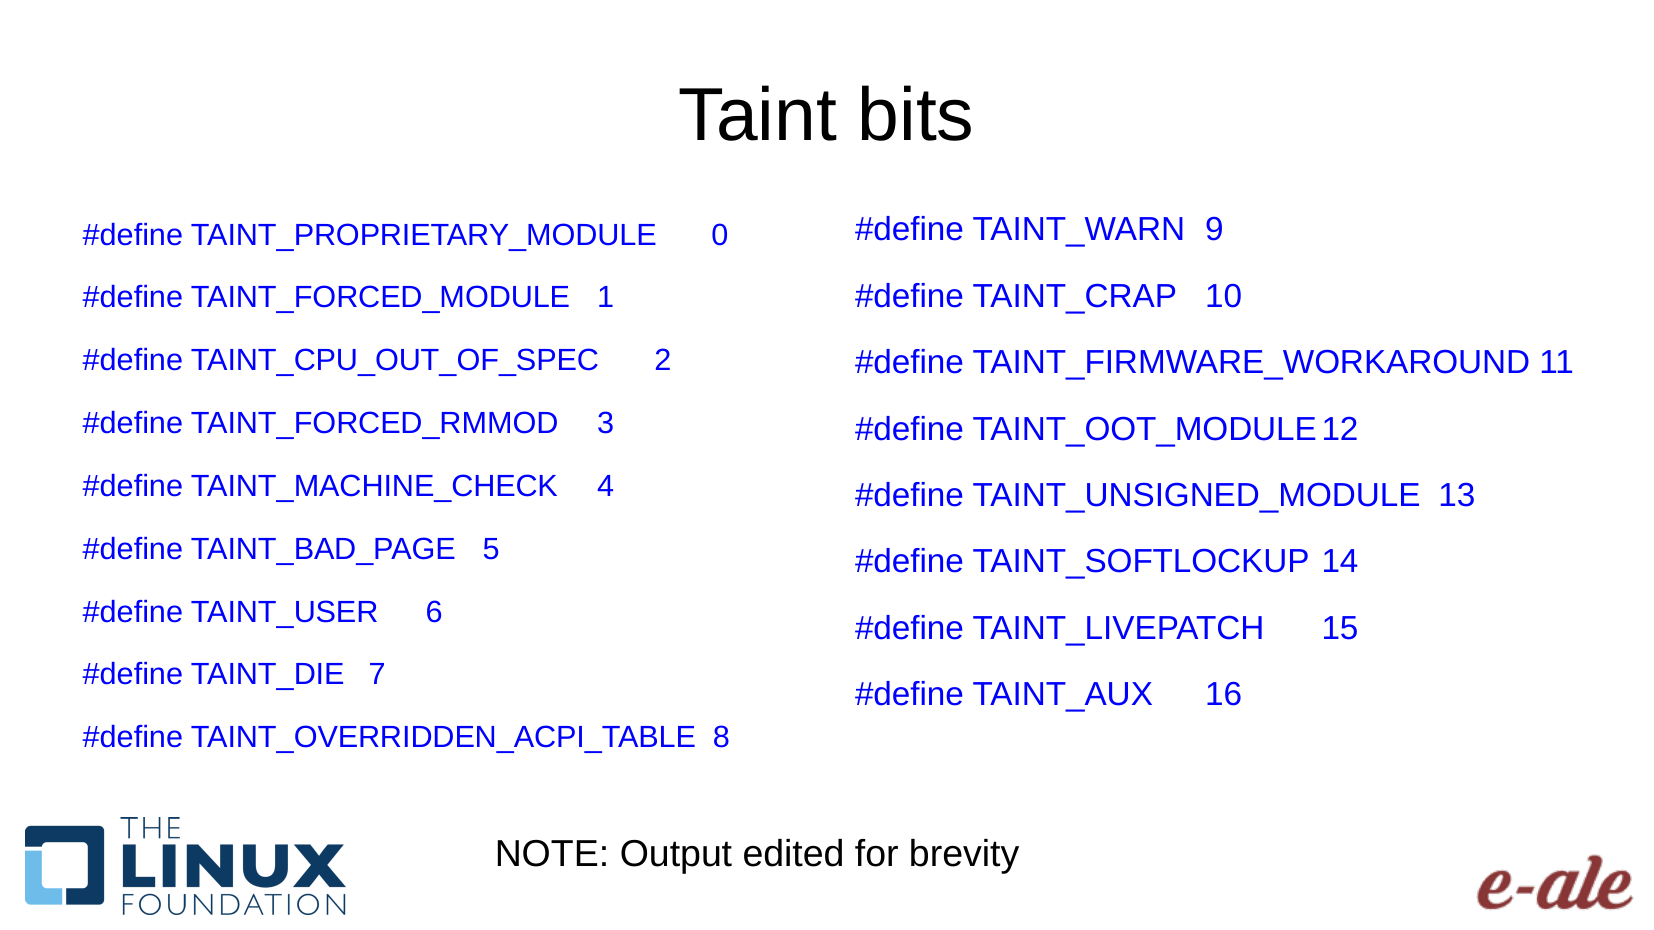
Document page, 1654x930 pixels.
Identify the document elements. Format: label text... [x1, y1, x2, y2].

list #define TAINT_PROPRIETARY_MODULE 0 #define TAINT_FORCED_MODULE 1 #define TAINT_CPU_OUT_OF_SPEC 2 #define TAINT_FORCED_RMMOD 3 #define TAINT_MACHINE_CHECK 4 #define TAINT_BAD_PAGE 5 #define TAINT_USER 6 #define TAINT_DIE 7 #define TAINT_OVERRIDDEN_ACPI_TABLE 8 [82, 217, 809, 757]
list #define TAINT_WARN 9 #define TAINT_CRAP 10 #define TAINT_FIRMWARE_WORKAROUND 11 #define TAINT_OOT_MODULE 12 #define TAINT_UNSIGNED_MODULE 13 #define TAINT_SOFTLOCKUP 14 #define TAINT_LIVEPATCH 15 #define TAINT_AUX 16 [855, 210, 1581, 751]
title Taint bits [82, 37, 1571, 193]
picture [25, 817, 346, 915]
picture [1475, 853, 1636, 912]
text_box NOTE: Output edited for brevity [480, 825, 1276, 882]
